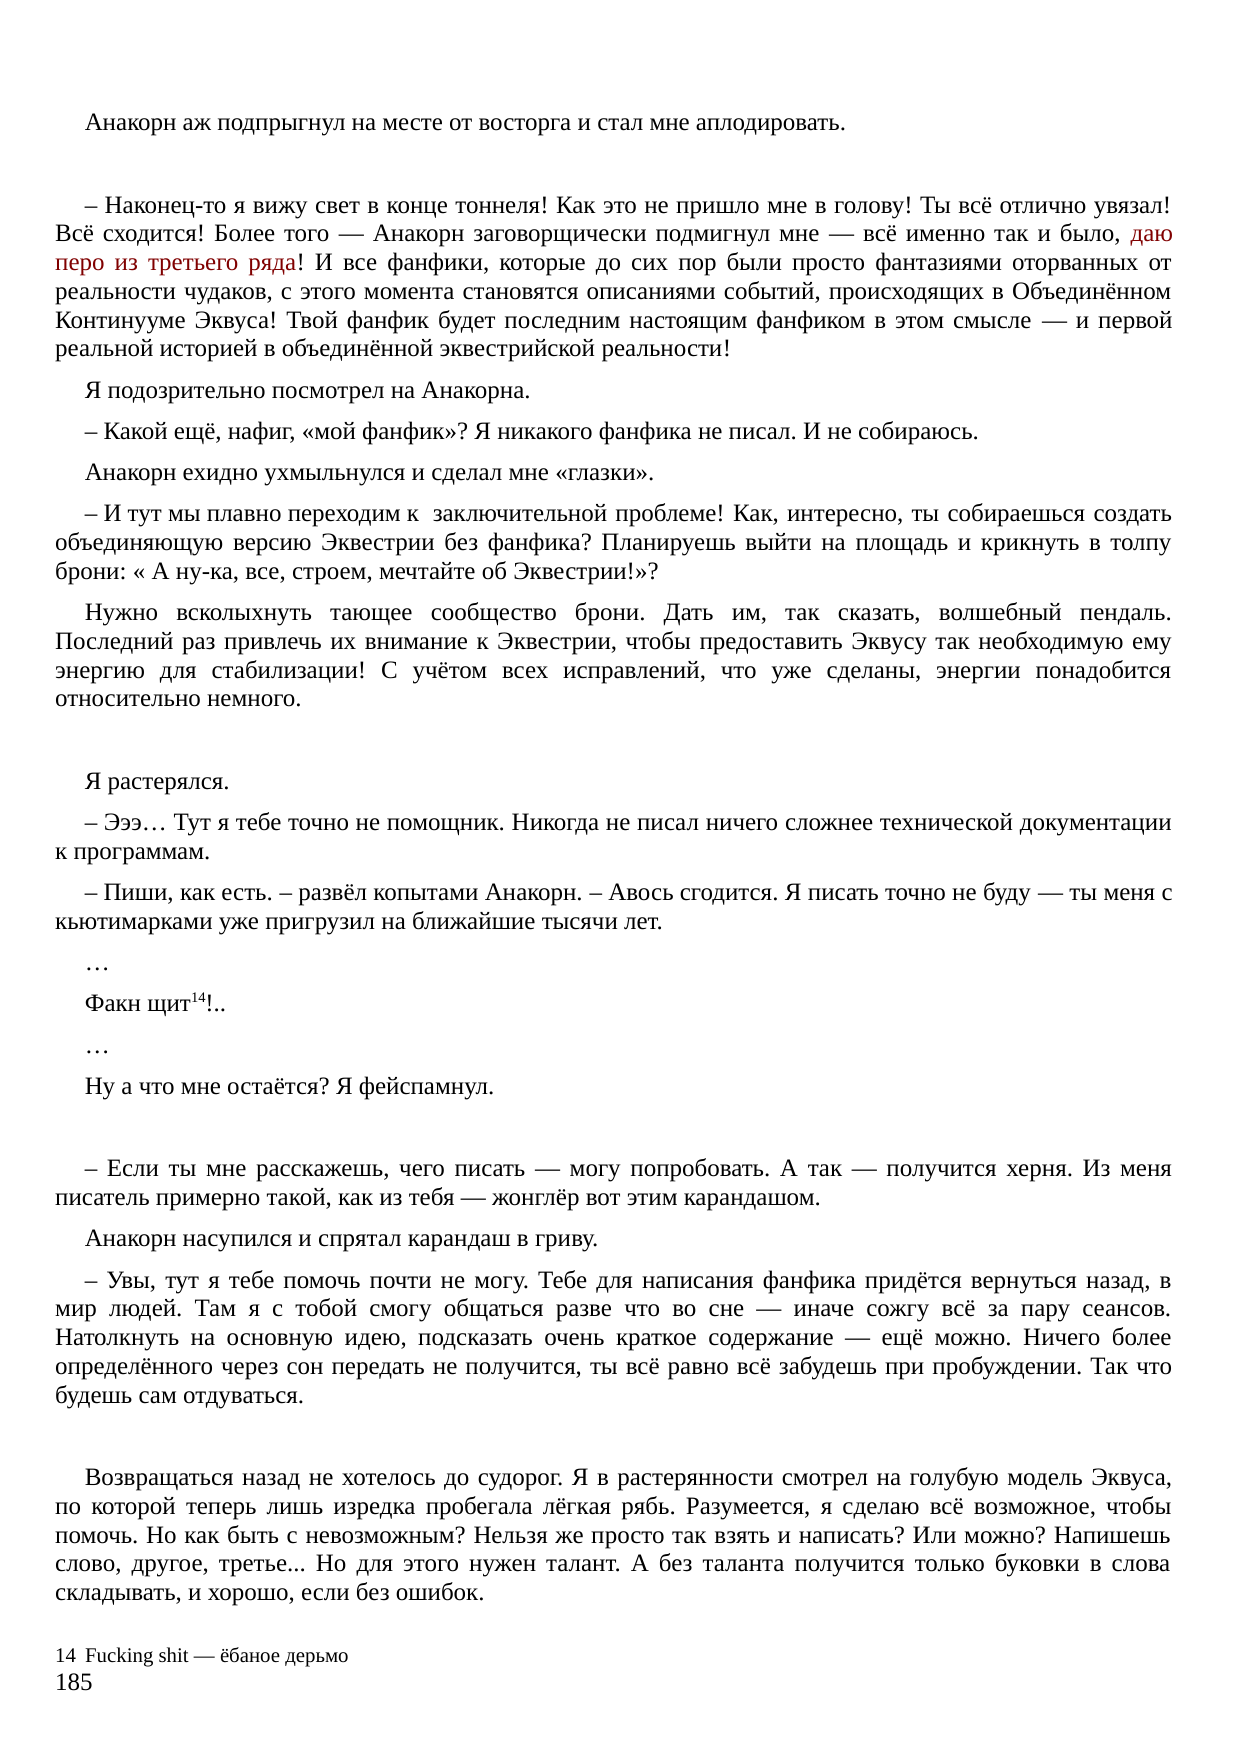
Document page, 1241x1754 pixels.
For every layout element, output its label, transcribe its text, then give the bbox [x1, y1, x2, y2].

text Анакорн насупился и спрятал карандаш в гриву. [55, 1223, 1173, 1252]
text – Увы, тут я тебе помочь почти не могу. Тебе для написания фанфика придётся вернуться назад, в мир людей. Там я с тобой смогу общаться разве что во сне — иначе сожгу всё за пару сеансов. Натолкнуть на основную идею, подсказать очень краткое содержание — ещё можно. Ничего более определённого через сон передать не получится, ты всё равно всё забудешь при пробуждении. Так что будешь сам отдуваться. [55, 1265, 1173, 1408]
text Факн щит!.. [55, 988, 1173, 1017]
text … [55, 947, 1173, 976]
text Нужно всколыхнуть тающее сообщество брони. Дать им, так сказать, волшебный пендаль. Последний раз привлечь их внимание к Эквестрии, чтобы предоставить Эквусу так необходимую ему энергию для стабилизации! С учётом всех исправлений, что уже сделаны, энергии понадобится относительно немного. [55, 597, 1173, 712]
text … [55, 1030, 1173, 1058]
text Анакорн аж подпрыгнул на месте от восторга и стал мне аплодировать. [55, 107, 1173, 136]
text Я подозрительно посмотрел на Анакорна. [55, 375, 1173, 403]
text – Если ты мне расскажешь, чего писать — могу попробовать. А так — получится херня. Из меня писатель примерно такой, как из тебя — жонглёр вот этим карандашом. [55, 1153, 1173, 1211]
text Анакорн ехидно ухмыльнулся и сделал мне «глазки». [55, 457, 1173, 486]
text Возвращаться назад не хотелось до судорог. Я в растерянности смотрел на голубую модель Эквуса, по которой теперь лишь изредка пробегала лёгкая рябь. Разумеется, я сделаю всё возможное, чтобы помочь. Но как быть с невозможным? Нельзя же просто так взять и написать? Или можно? Напишешь слово, другое, третье... Но для этого нужен талант. А без таланта получится только буковки в слова складывать, и хорошо, если без ошибок. [55, 1462, 1173, 1606]
text Ну а что мне остаётся? Я фейспамнул. [55, 1071, 1173, 1100]
text – Эээ… Тут я тебе точно не помощник. Никогда не писал ничего сложнее технической документации к программам. [55, 807, 1173, 865]
text – Какой ещё, нафиг, «мой фанфик»? Я никакого фанфика не писал. И не собираюсь. [55, 416, 1173, 445]
text – Пиши, как есть. – развёл копытами Анакорн. – Авось сгодится. Я писать точно не буду — ты меня с кьютимарками уже пригрузил на ближайшие тысячи лет. [55, 877, 1173, 935]
text Я растерялся. [55, 766, 1173, 795]
text Fucking shit — ёбаное дерьмо [55, 1642, 1173, 1667]
text – Наконец-то я вижу свет в конце тоннеля! Как это не пришло мне в голову! Ты всё отлично увязал! Всё сходится! Более того — Анакорн заговорщически подмигнул мне — всё именно так и было, даю перо из третьего ряда! И все фанфики, которые до сих пор были просто фантазиями оторванных от реальности чудаков, с этого момента становятся описаниями событий, происходящих в Объединённом Континууме Эквуса! Твой фанфик будет последним настоящим фанфиком в этом смысле — и первой реальной историей в объединённой эквестрийской реальности! [55, 190, 1173, 362]
text – И тут мы плавно переходим к заключительной проблеме! Как, интересно, ты собираешься создать объединяющую версию Эквестрии без фанфика? Планируешь выйти на площадь и крикнуть в толпу брони: « А ну-ка, все, строем, мечтайте об Эквестрии!»? [55, 498, 1173, 585]
